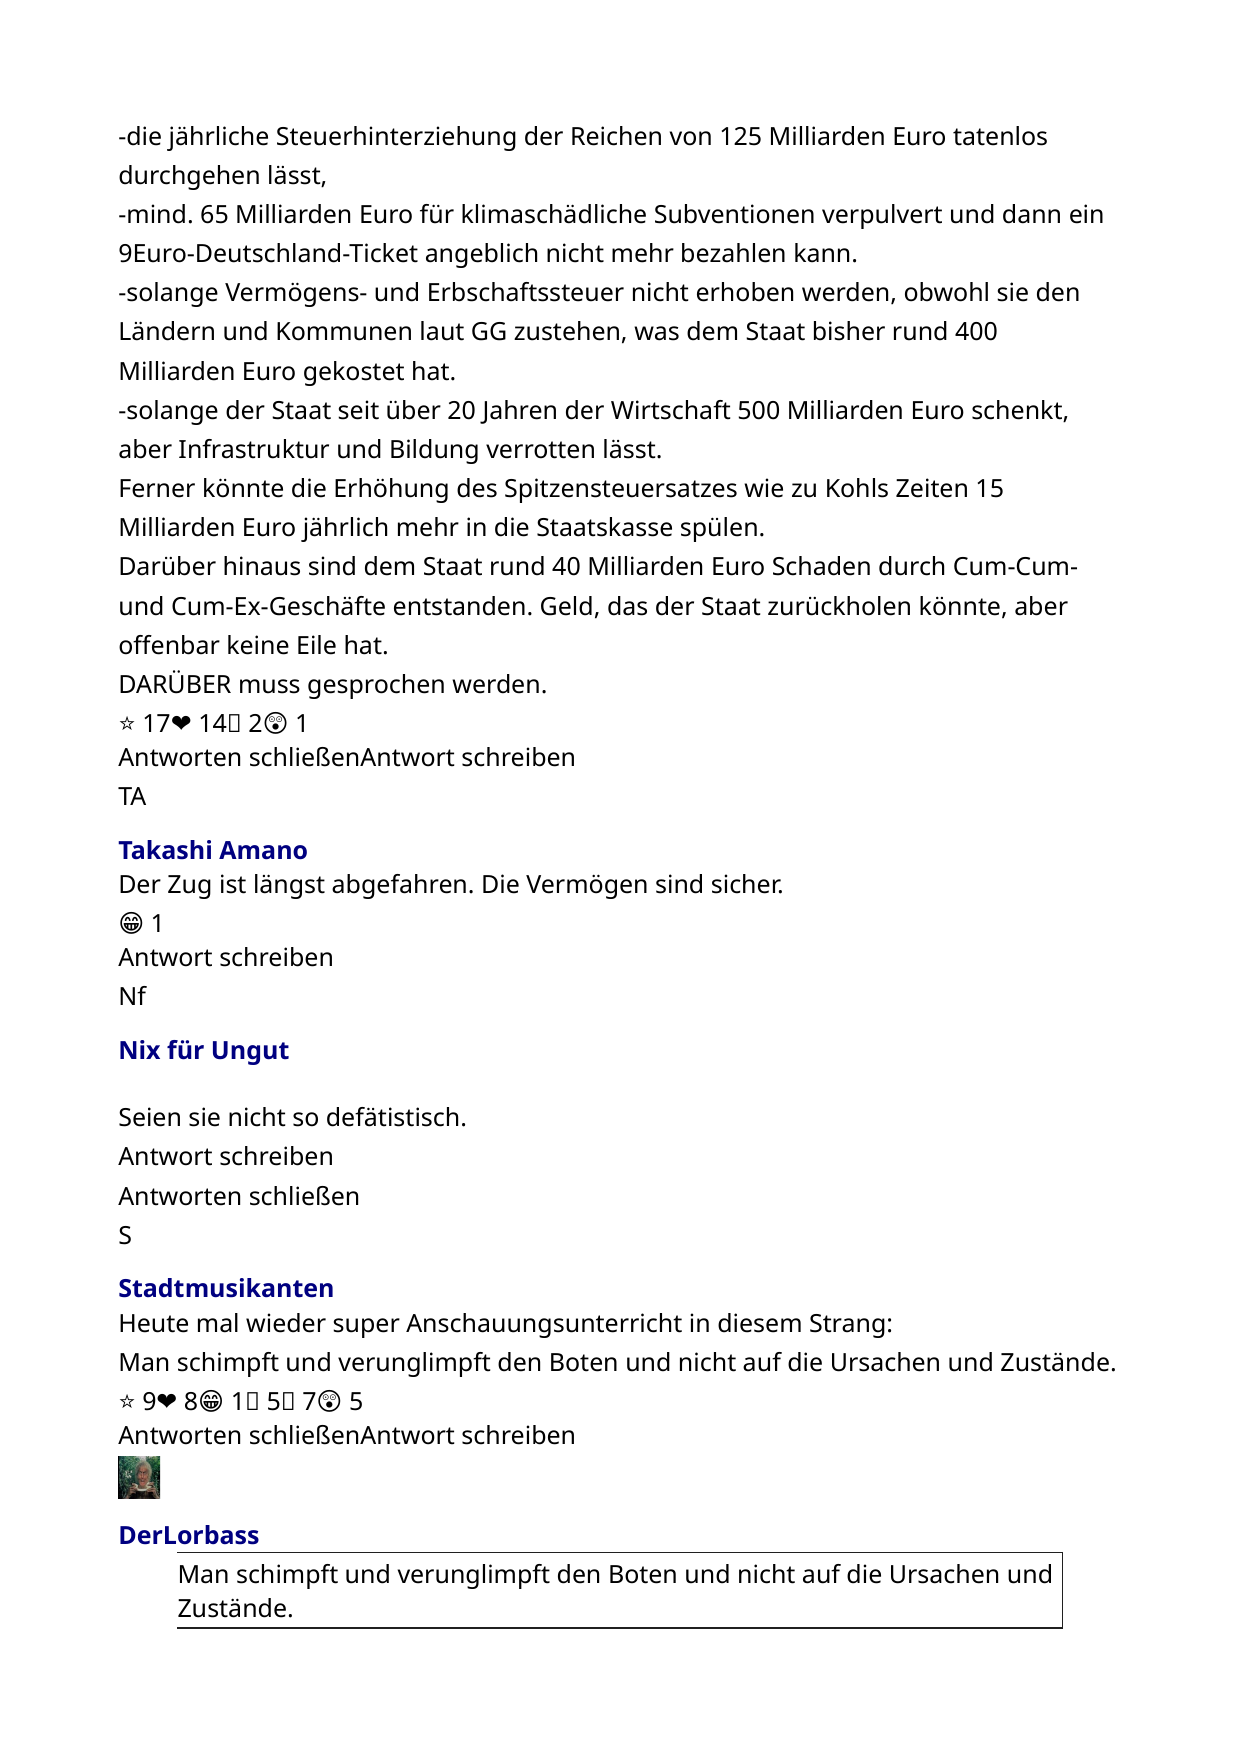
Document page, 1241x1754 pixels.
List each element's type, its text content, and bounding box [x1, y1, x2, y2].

subtitle Takashi Amano [118, 833, 1122, 867]
text -solange Vermögens- und Erbschaftssteuer nicht erhoben werden, obwohl sie den Ländern und Kommunen laut GG zustehen, was dem Staat bisher rund 400 Milliarden Euro gekostet hat. [118, 275, 1122, 387]
text Der Zug ist längst abgefahren. Die Vermögen sind sicher. [118, 867, 1122, 901]
picture [118, 1456, 161, 1499]
text ⭐️ 17❤️ 14🤨 2😲 1 [118, 706, 1122, 740]
subtitle DerLorbass [118, 1518, 1122, 1552]
text -solange der Staat seit über 20 Jahren der Wirtschaft 500 Milliarden Euro schenkt, aber Infrastruktur und Bildung verrotten lässt. [118, 392, 1122, 466]
subtitle Nix für Ungut [118, 1033, 1122, 1067]
text Nf [118, 979, 1122, 1013]
subtitle Stadtmusikanten [118, 1271, 1122, 1305]
text Antworten schließen [118, 1178, 1122, 1212]
text Heute mal wieder super Anschauungsunterricht in diesem Strang: [118, 1305, 1122, 1339]
text ⭐️ 9❤️ 8😁 1🙁 5🤨 7😲 5 [118, 1383, 1122, 1418]
text Antworten schließenAntwort schreiben [118, 1418, 1122, 1452]
text TA [118, 779, 1122, 813]
text S [118, 1217, 1122, 1251]
text Darüber hinaus sind dem Staat rund 40 Milliarden Euro Schaden durch Cum-Cum- und Cum-Ex-Geschäfte entstanden. Geld, das der Staat zurückholen könnte, aber offenbar keine Eile hat. [118, 549, 1122, 661]
text Ferner könnte die Erhöhung des Spitzensteuersatzes wie zu Kohls Zeiten 15 Milliarden Euro jährlich mehr in die Staatskasse spülen. [118, 471, 1122, 544]
text Antwort schreiben [118, 1139, 1122, 1173]
text Seien sie nicht so defätistisch. [118, 1100, 1122, 1134]
text -die jährliche Steuerhinterziehung der Reichen von 125 Milliarden Euro tatenlos durchgehen lässt, [118, 118, 1122, 191]
text -mind. 65 Milliarden Euro für klimaschädliche Subventionen verpulvert und dann ein 9Euro-Deutschland-Ticket angeblich nicht mehr bezahlen kann. [118, 196, 1122, 270]
text Man schimpft und verunglimpft den Boten und nicht auf die Ursachen und Zustände. [177, 1553, 1062, 1627]
text Antwort schreiben [118, 940, 1122, 974]
text Man schimpft und verunglimpft den Boten und nicht auf die Ursachen und Zustände. [118, 1344, 1122, 1378]
text 😁 1 [118, 906, 1122, 940]
text Antworten schließenAntwort schreiben [118, 740, 1122, 774]
text DARÜBER muss gesprochen werden. [118, 666, 1122, 701]
